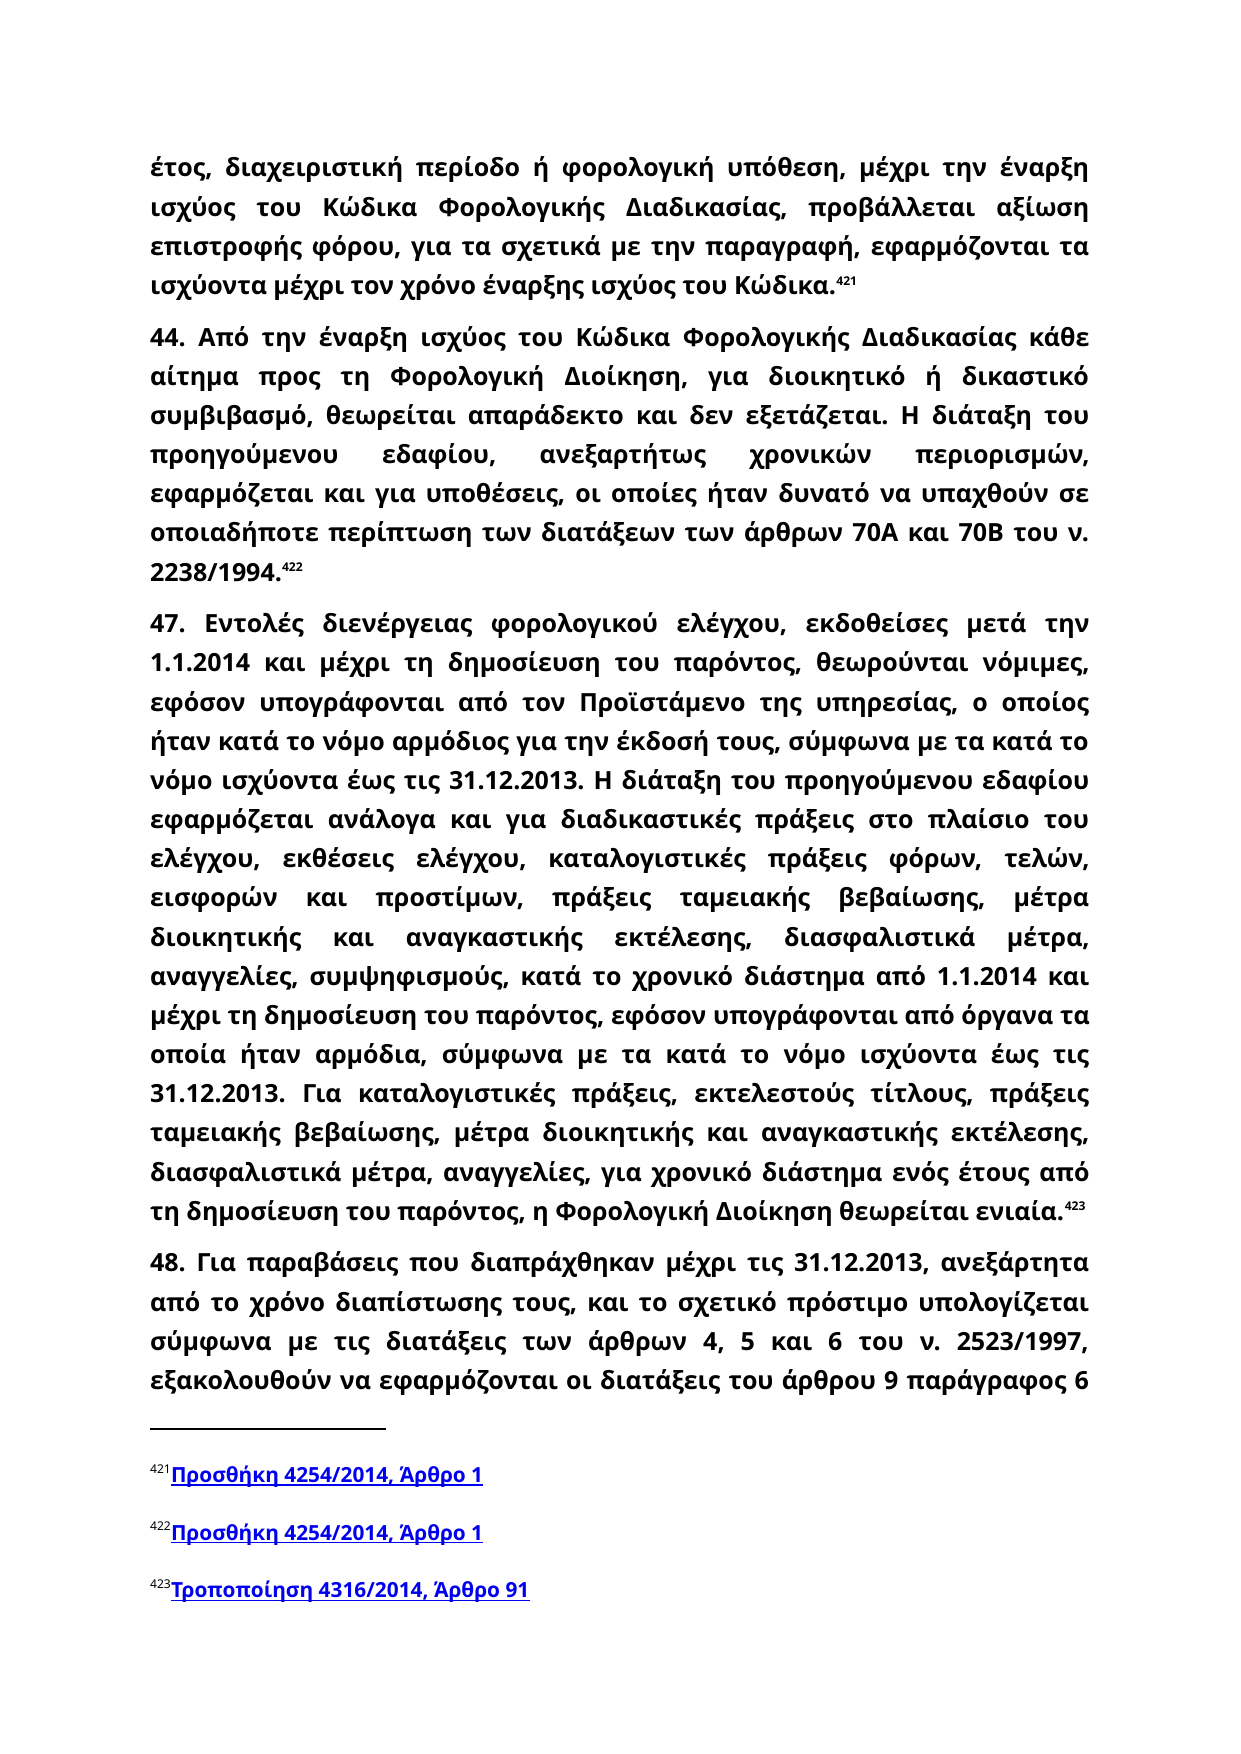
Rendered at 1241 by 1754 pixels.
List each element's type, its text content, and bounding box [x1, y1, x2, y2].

text 48. Για παραβάσεις που διαπράχθηκαν μέχρι τις 31.12.2013, ανεξάρτητα από το χρόνο διαπίστωσης τους, και το σχετικό πρόστιμο υπολογίζεται σύμφωνα με τις διατάξεις των άρθρων 4, 5 και 6 του ν. 2523/1997, εξακολουθούν να εφαρμόζονται οι διατάξεις του άρθρου 9 παράγραφος 6 [150, 1245, 1090, 1397]
text 44. Από την έναρξη ισχύος του Κώδικα Φορολογικής Διαδικασίας κάθε αίτημα προς τη Φορολογική Διοίκηση, για διοικητικό ή δικαστικό συμβιβασμό, θεωρείται απαράδεκτο και δεν εξετάζεται. Η διάταξη του προηγούμενου εδαφίου, ανεξαρτήτως χρονικών περιορισμών, εφαρμόζεται και για υποθέσεις, οι οποίες ήταν δυνατό να υπαχθούν σε οποιαδήποτε περίπτωση των διατάξεων των άρθρων 70Α και 70Β του ν. 2238/1994. [150, 319, 1090, 588]
text έτος, διαχειριστική περίοδο ή φορολογική υπόθεση, μέχρι την έναρξη ισχύος του Κώδικα Φορολογικής Διαδικασίας, προβάλλεται αξίωση επιστροφής φόρου, για τα σχετικά με την παραγραφή, εφαρμόζονται τα ισχύοντα μέχρι τον χρόνο έναρξης ισχύος του Κώδικα. [150, 150, 1090, 302]
text Προσθήκη 4254/2014, Άρθρο 1 [150, 1518, 1090, 1546]
text Προσθήκη 4254/2014, Άρθρο 1 [150, 1460, 1090, 1489]
text Τροποποίηση 4316/2014, Άρθρο 91 [150, 1576, 1090, 1604]
text 47. Εντολές διενέργειας φορολογικού ελέγχου, εκδοθείσες μετά την 1.1.2014 και μέχρι τη δημοσίευση του παρόντος, θεωρούνται νόμιμες, εφόσον υπογράφονται από τον Προϊστάμενο της υπηρεσίας, ο οποίος ήταν κατά το νόμο αρμόδιος για την έκδοσή τους, σύμφωνα με τα κατά το νόμο ισχύοντα έως τις 31.12.2013. Η διάταξη του προηγούμενου εδαφίου εφαρμόζεται ανάλογα και για διαδικαστικές πράξεις στο πλαίσιο του ελέγχου, εκθέσεις ελέγχου, καταλογιστικές πράξεις φόρων, τελών, εισφορών και προστίμων, πράξεις ταμειακής βεβαίωσης, μέτρα διοικητικής και αναγκαστικής εκτέλεσης, διασφαλιστικά μέτρα, αναγγελίες, συμψηφισμούς, κατά το χρονικό διάστημα από 1.1.2014 και μέχρι τη δημοσίευση του παρόντος, εφόσον υπογράφονται από όργανα τα οποία ήταν αρμόδια, σύμφωνα με τα κατά το νόμο ισχύοντα έως τις 31.12.2013. Για καταλογιστικές πράξεις, εκτελεστούς τίτλους, πράξεις ταμειακής βεβαίωσης, μέτρα διοικητικής και αναγκαστικής εκτέλεσης, διασφαλιστικά μέτρα, αναγγελίες, για χρονικό διάστημα ενός έτους από τη δημοσίευση του παρόντος, η Φορολογική Διοίκηση θεωρείται ενιαία. [150, 606, 1090, 1227]
